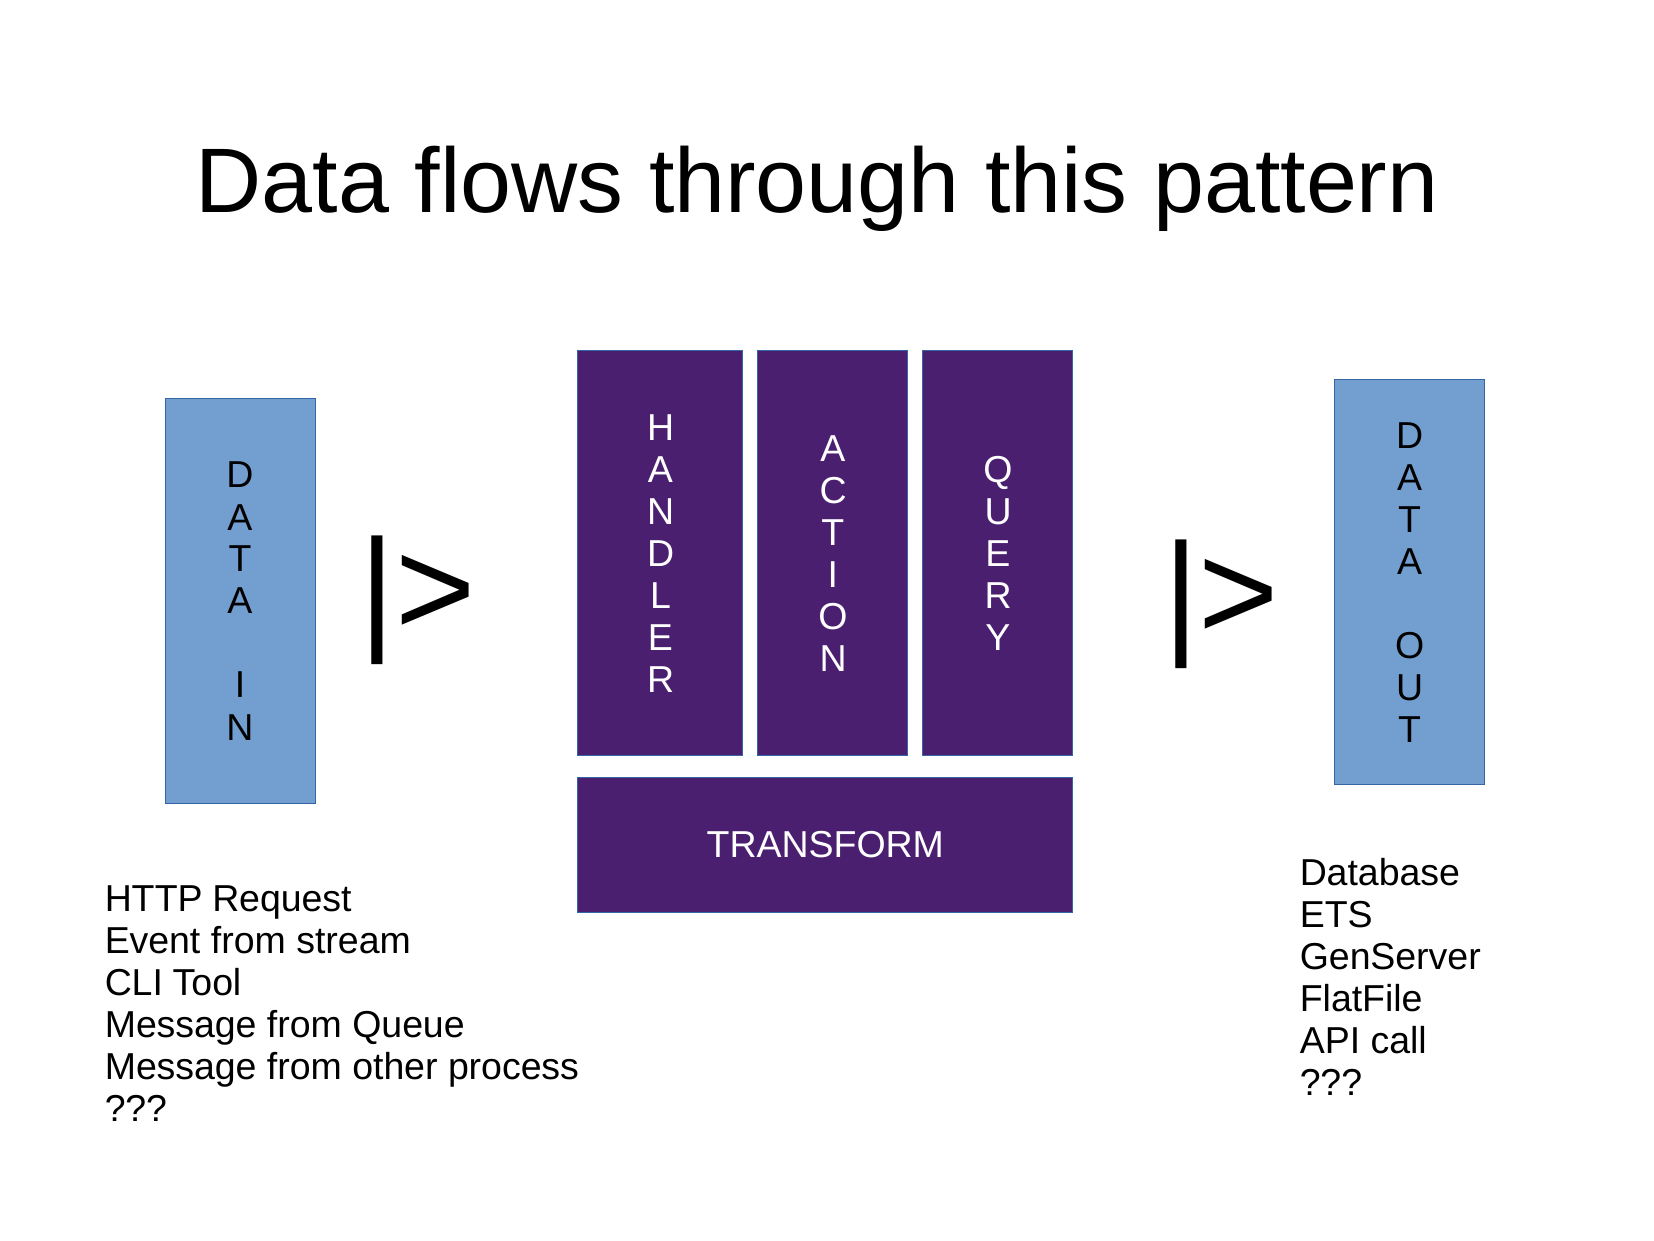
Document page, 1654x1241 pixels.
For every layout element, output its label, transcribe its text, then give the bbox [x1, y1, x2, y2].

text_box Database ETS GenServer FlatFile API call ??? [1285, 844, 1496, 1112]
text_box Q U E R Y [922, 350, 1073, 756]
text_box HTTP Request Event from stream CLI Tool Message from Queue Message from other process ??? [90, 870, 595, 1137]
text_box |> [345, 503, 491, 672]
text_box TRANSFORM [577, 777, 1073, 913]
text_box Data flows through this pattern [180, 122, 1456, 241]
text_box A C T I O N [757, 350, 908, 756]
text_box D A T A I N [165, 398, 316, 804]
text_box |> [1148, 508, 1295, 677]
text_box D A T A O U T [1334, 379, 1485, 785]
text_box H A N D L E R [577, 350, 743, 756]
